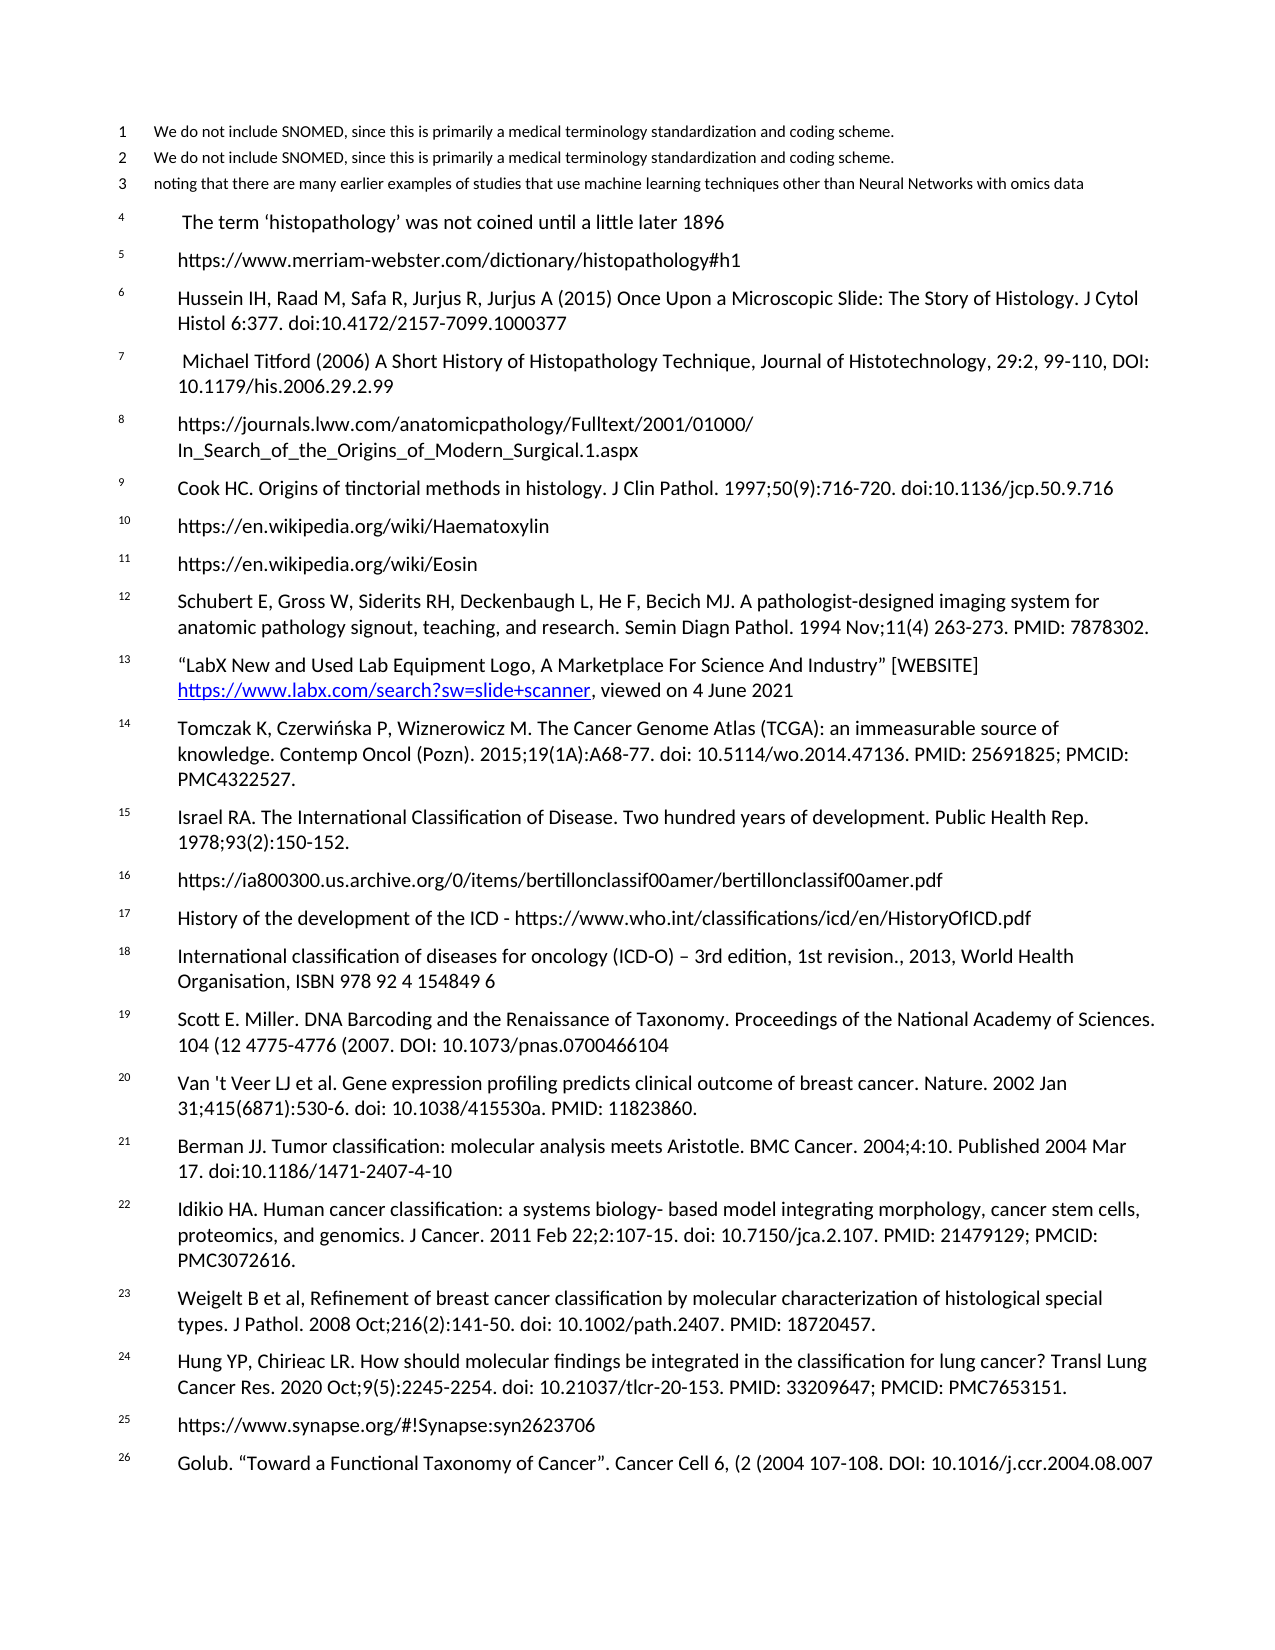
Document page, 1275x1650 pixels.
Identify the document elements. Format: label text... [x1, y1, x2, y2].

text Israel RA. The International Classification of Disease. Two hundred years of development. Public Health Rep. 1978;93(2):150-152. [118, 804, 1157, 855]
text Van 't Veer LJ et al. Gene expression profiling predicts clinical outcome of breast cancer. Nature. 2002 Jan 31;415(6871):530-6. doi: 10.1038/415530a. PMID: 11823860. [118, 1070, 1157, 1121]
text Hung YP, Chirieac LR. How should molecular findings be integrated in the classification for lung cancer? Transl Lung Cancer Res. 2020 Oct;9(5):2245-2254. doi: 10.21037/tlcr-20-153. PMID: 33209647; PMCID: PMC7653151. [118, 1349, 1157, 1399]
text Scott E. Miller. DNA Barcoding and the Renaissance of Taxonomy. Proceedings of the National Academy of Sciences. 104 (12 4775-4776 (2007. DOI: 10.1073/pnas.0700466104 [118, 1007, 1157, 1057]
text https://en.wikipedia.org/wiki/Eosin [118, 551, 1157, 576]
text History of the development of the ICD - https://www.who.int/classifications/icd/en/HistoryOfICD.pdf [118, 905, 1157, 931]
text Idikio HA. Human cancer classification: a systems biology- based model integrating morphology, cancer stem cells, proteomics, and genomics. J Cancer. 2011 Feb 22;2:107-15. doi: 10.7150/jca.2.107. PMID: 21479129; PMCID: PMC3072616. [118, 1197, 1157, 1273]
text We do not include SNOMED, since this is primarily a medical terminology standardization and coding scheme. [118, 147, 1157, 167]
text Weigelt B et al, Refinement of breast cancer classification by molecular characterization of histological special types. J Pathol. 2008 Oct;216(2):141-50. doi: 10.1002/path.2407. PMID: 18720457. [118, 1285, 1157, 1336]
text Schubert E, Gross W, Siderits RH, Deckenbaugh L, He F, Becich MJ. A pathologist-designed imaging system for anatomic pathology signout, teaching, and research. Semin Diagn Pathol. 1994 Nov;11(4) 263-273. PMID: 7878302. [118, 589, 1157, 639]
text Michael Titford (2006) A Short History of Histopathology Technique, Journal of Histotechnology, 29:2, 99-110, DOI: 10.1179/his.2006.29.2.99 [118, 348, 1157, 399]
text Cook HC. Origins of tinctorial methods in histology. J Clin Pathol. 1997;50(9):716-720. doi:10.1136/jcp.50.9.716 [118, 475, 1157, 500]
text https://www.synapse.org/#!Synapse:syn2623706 [118, 1412, 1157, 1437]
text https://www.merriam-webster.com/dictionary/histopathology#h1 [118, 247, 1157, 272]
text Tomczak K, Czerwińska P, Wiznerowicz M. The Cancer Genome Atlas (TCGA): an immeasurable source of knowledge. Contemp Oncol (Pozn). 2015;19(1A):A68-77. doi: 10.5114/wo.2014.47136. PMID: 25691825; PMCID: PMC4322527. [118, 715, 1157, 792]
text Hussein IH, Raad M, Safa R, Jurjus R, Jurjus A (2015) Once Upon a Microscopic Slide: The Story of Histology. J Cytol Histol 6:377. doi:10.4172/2157-7099.1000377 [118, 285, 1157, 336]
text https://ia800300.us.archive.org/0/items/bertillonclassif00amer/bertillonclassif00amer.pdf [118, 867, 1157, 893]
text Golub. “Toward a Functional Taxonomy of Cancer”. Cancer Cell 6, (2 (2004 107-108. DOI: 10.1016/j.ccr.2004.08.007 [118, 1450, 1157, 1475]
text noting that there are many earlier examples of studies that use machine learning techniques other than Neural Networks with omics data [118, 173, 1157, 194]
text https://journals.lww.com/anatomicpathology/Fulltext/2001/01000/In_Search_of_the_Origins_of_Modern_Surgical.1.aspx [118, 412, 1157, 462]
text Berman JJ. Tumor classification: molecular analysis meets Aristotle. BMC Cancer. 2004;4:10. Published 2004 Mar 17. doi:10.1186/1471-2407-4-10 [118, 1133, 1157, 1184]
text “LabX New and Used Lab Equipment Logo, A Marketplace For Science And Industry” [WEBSITE] https://www.labx.com/search?sw=slide+scanner, viewed on 4 June 2021 [118, 652, 1157, 703]
text https://en.wikipedia.org/wiki/Haematoxylin [118, 513, 1157, 538]
text The term ‘histopathology’ was not coined until a little later 1896 [118, 209, 1157, 234]
text We do not include SNOMED, since this is primarily a medical terminology standardization and coding scheme. [118, 121, 1157, 141]
text International classification of diseases for oncology (ICD-O) – 3rd edition, 1st revision., 2013, World Health Organisation, ISBN 978 92 4 154849 6 [118, 943, 1157, 994]
